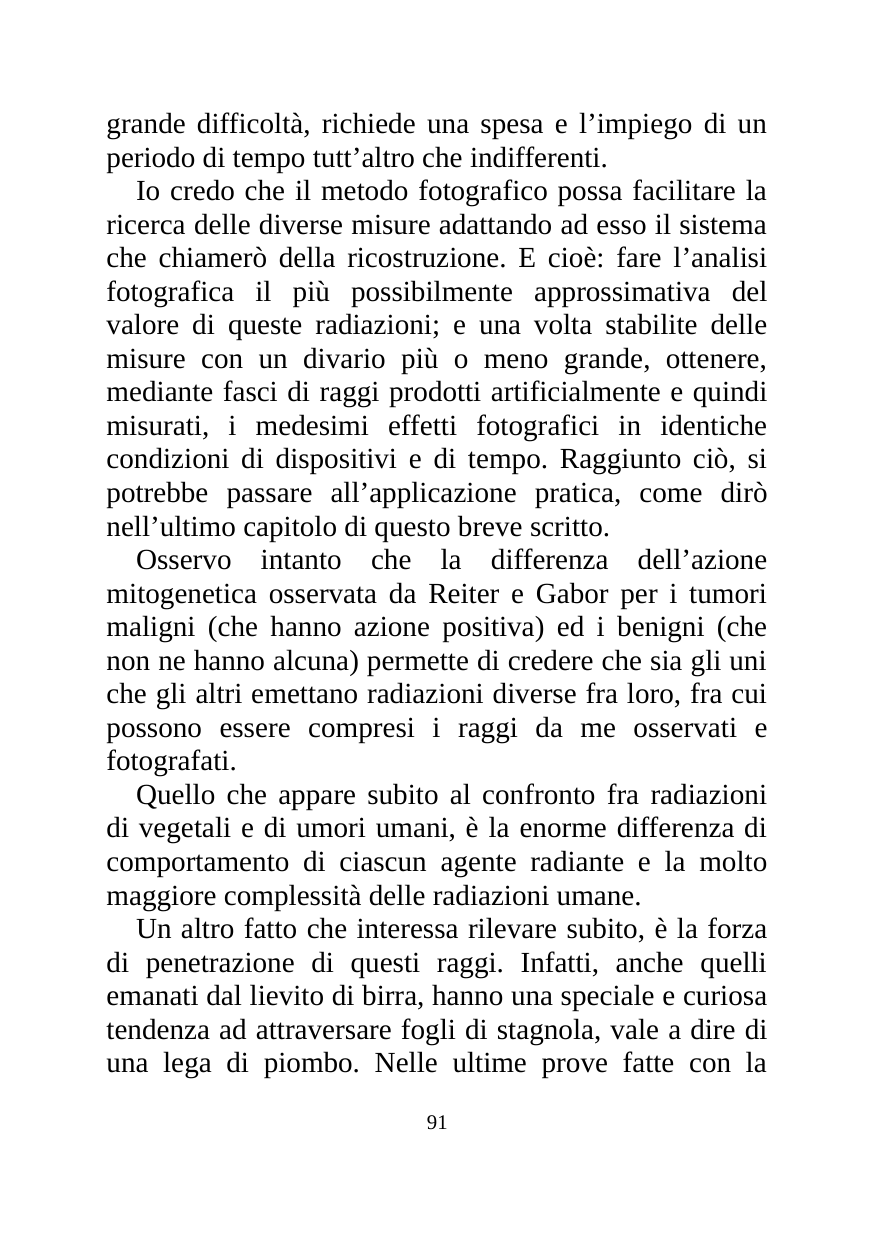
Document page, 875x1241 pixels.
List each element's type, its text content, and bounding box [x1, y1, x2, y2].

text Io credo che il metodo fotografico possa facilitare la ricerca delle diverse misure adattando ad esso il sistema che chiamerò della ricostruzione. E cioè: fare l’analisi fotografica il più possibilmente approssimativa del valore di queste radiazioni; e una volta stabilite delle misure con un divario più o meno grande, ottenere, mediante fasci di raggi prodotti artificialmente e quindi misurati, i medesimi effetti fotografici in identiche condizioni di dispositivi e di tempo. Raggiunto ciò, si potrebbe passare all’applicazione pratica, come dirò nell’ultimo capitolo di questo breve scritto. [106, 173, 768, 542]
text Quello che appare subito al confronto fra radiazioni di vegetali e di umori umani, è la enorme differenza di comportamento di ciascun agente radiante e la molto maggiore complessità delle radiazioni umane. [106, 777, 768, 911]
text Osservo intanto che la differenza dell’azione mitogenetica osservata da Reiter e Gabor per i tumori maligni (che hanno azione positiva) ed i benigni (che non ne hanno alcuna) permette di credere che sia gli uni che gli altri emettano radiazioni diverse fra loro, fra cui possono essere compresi i raggi da me osservati e fotografati. [106, 542, 768, 777]
text grande difficoltà, richiede una spesa e l’impiego di un periodo di tempo tutt’altro che indifferenti. [106, 106, 768, 173]
text Un altro fatto che interessa rilevare subito, è la forza di penetrazione di questi raggi. Infatti, anche quelli emanati dal lievito di birra, hanno una speciale e curiosa tendenza ad attraversare fogli di stagnola, vale a dire di una lega di piombo. Nelle ultime prove fatte con la [106, 911, 768, 1079]
